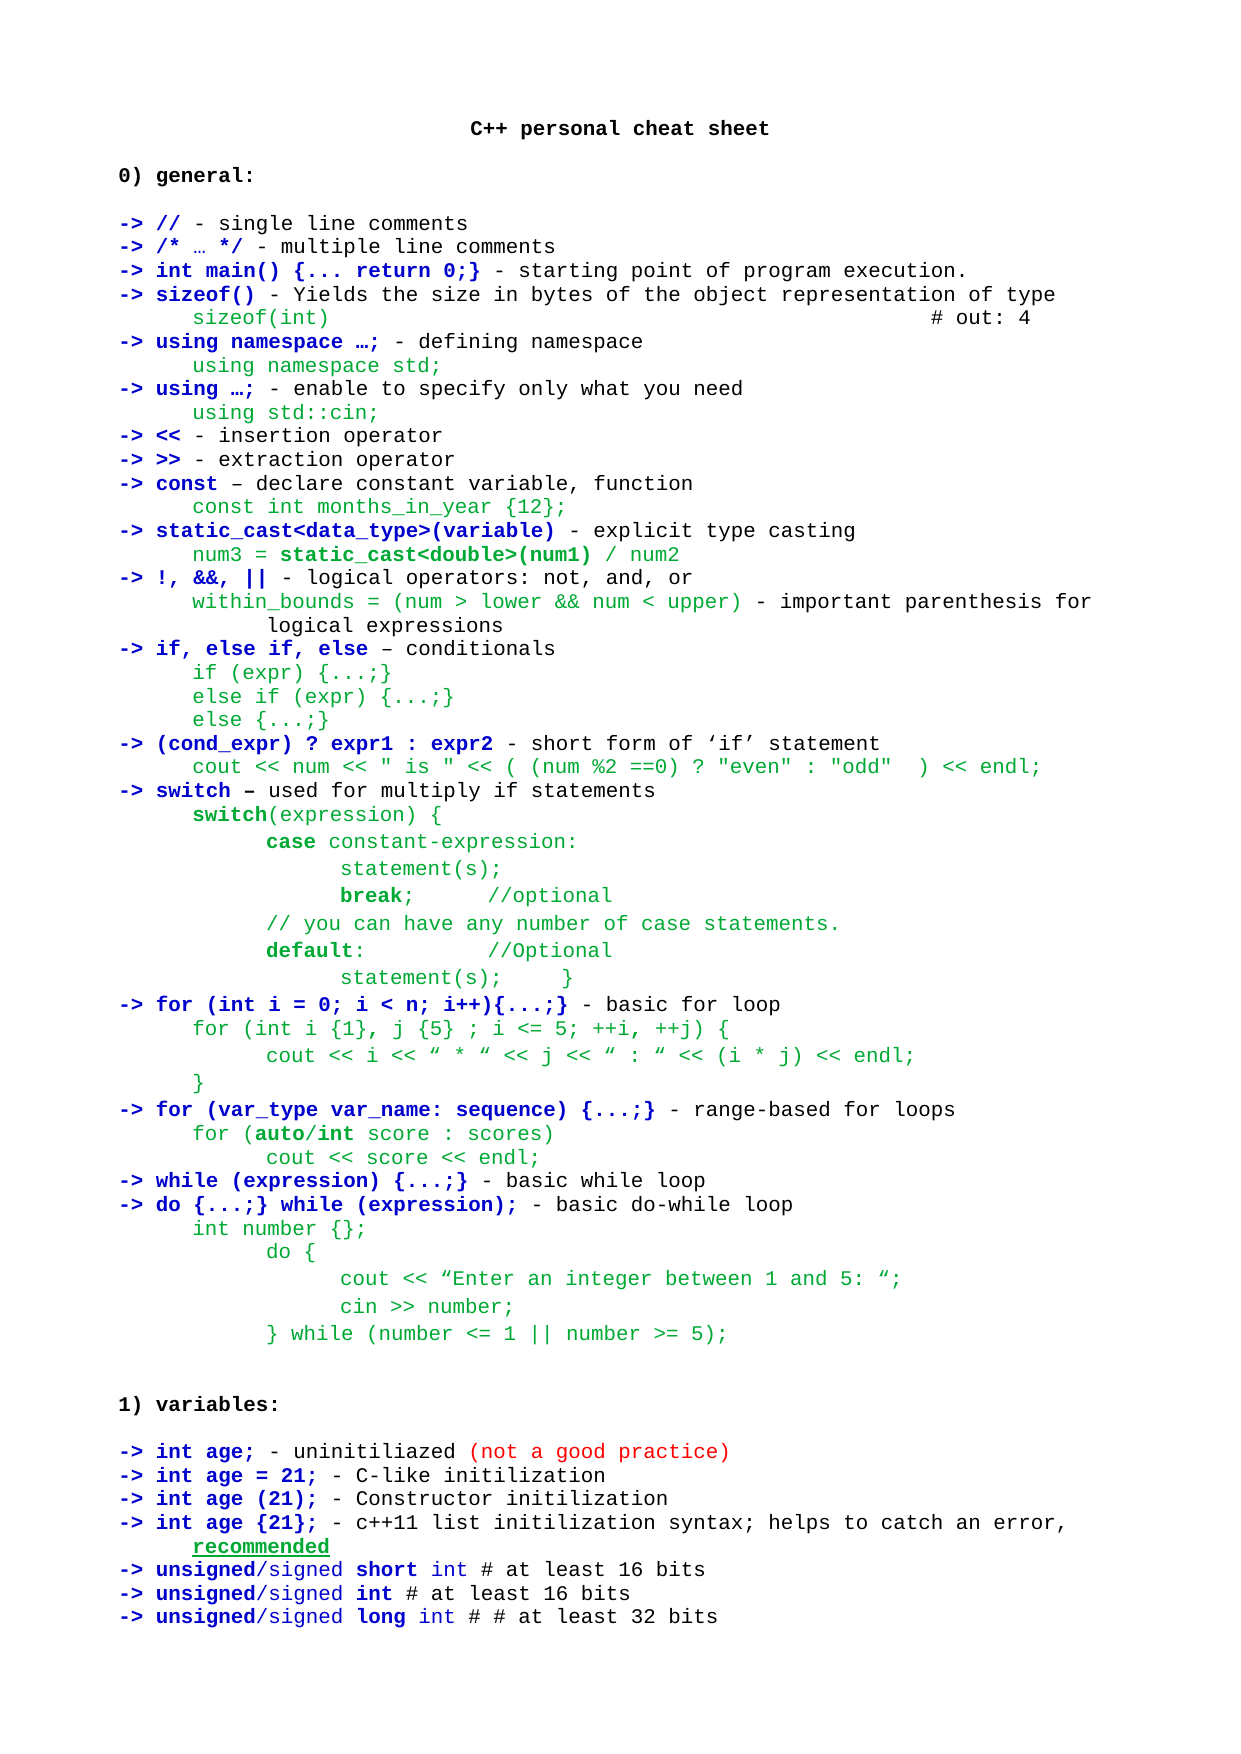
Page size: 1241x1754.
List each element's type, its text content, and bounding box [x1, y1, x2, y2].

text -> int age (21); - Constructor initilization [118, 1488, 1122, 1512]
text -> for (int i = 0; i < n; i++){...;} - basic for loop [118, 994, 1122, 1018]
text cin >> number; [118, 1296, 1122, 1319]
text num3 = static_cast<double>(num1) / num2 [118, 544, 1122, 567]
text -> unsigned/signed short int # at least 16 bits [118, 1559, 1122, 1583]
text -> int age = 21; - C-like initilization [118, 1465, 1122, 1488]
text statement(s); } [118, 967, 1122, 991]
text sizeof(int) # out: 4 [118, 307, 1122, 331]
text 0) general: [118, 165, 1122, 189]
text -> int age {21}; - c++11 list initilization syntax; helps to catch an error, recommended [118, 1512, 1122, 1559]
text within_bounds = (num > lower && num < upper) - important parenthesis for logical expressions [118, 591, 1122, 638]
text 1) variables: [118, 1394, 1122, 1417]
text do { [118, 1241, 1122, 1265]
text C++ personal cheat sheet [118, 118, 1122, 142]
text -> int main() {... return 0;} - starting point of program execution. [118, 260, 1122, 284]
text for (int i {1}, j {5} ; i <= 5; ++i, ++j) { [118, 1018, 1122, 1041]
text statement(s); [118, 858, 1122, 882]
text -> const – declare constant variable, function [118, 473, 1122, 496]
text -> >> - extraction operator [118, 449, 1122, 473]
text case constant-expression: [118, 831, 1122, 855]
text -> for (var_type var_name: sequence) {...;} - range-based for loops [118, 1099, 1122, 1123]
text } while (number <= 1 || number >= 5); [118, 1323, 1122, 1346]
text cout << “Enter an integer between 1 and 5: “; [118, 1268, 1122, 1292]
text else {...;} [118, 709, 1122, 733]
text -> sizeof() - Yields the size in bytes of the object representation of type [118, 284, 1122, 307]
text -> // - single line comments [118, 213, 1122, 236]
text -> switch – used for multiply if statements [118, 780, 1122, 804]
text -> if, else if, else – conditionals [118, 638, 1122, 662]
text break; //optional [118, 885, 1122, 909]
text -> using namespace …; - defining namespace [118, 331, 1122, 354]
text -> (cond_expr) ? expr1 : expr2 - short form of ‘if’ statement [118, 733, 1122, 757]
text // you can have any number of case statements. [118, 913, 1122, 936]
text else if (expr) {...;} [118, 686, 1122, 709]
text cout << num << " is " << ( (num %2 ==0) ? "even" : "odd" ) << endl; [118, 757, 1122, 780]
text -> << - insertion operator [118, 426, 1122, 449]
text -> int age; - uninitiliazed (not a good practice) [118, 1441, 1122, 1465]
text -> unsigned/signed int # at least 16 bits [118, 1583, 1122, 1607]
text for (auto/int score : scores) [118, 1123, 1122, 1147]
text default: //Optional [118, 940, 1122, 963]
text const int months_in_year {12}; [118, 496, 1122, 520]
text cout << score << endl; [118, 1147, 1122, 1170]
text using namespace std; [118, 354, 1122, 378]
text int number {}; [118, 1218, 1122, 1241]
text -> static_cast<data_type>(variable) - explicit type casting [118, 520, 1122, 544]
text -> !, &&, || - logical operators: not, and, or [118, 567, 1122, 591]
text -> unsigned/signed long int # # at least 32 bits [118, 1607, 1122, 1630]
text -> while (expression) {...;} - basic while loop [118, 1170, 1122, 1194]
text cout << i << “ * “ << j << “ : “ << (i * j) << endl; [118, 1045, 1122, 1069]
text -> /* … */ - multiple line comments [118, 236, 1122, 260]
text switch(expression) { [118, 804, 1122, 827]
text using std::cin; [118, 402, 1122, 426]
text -> using …; - enable to specify only what you need [118, 378, 1122, 402]
text -> do {...;} while (expression); - basic do-while loop [118, 1194, 1122, 1218]
text } [118, 1072, 1122, 1096]
text if (expr) {...;} [118, 662, 1122, 686]
